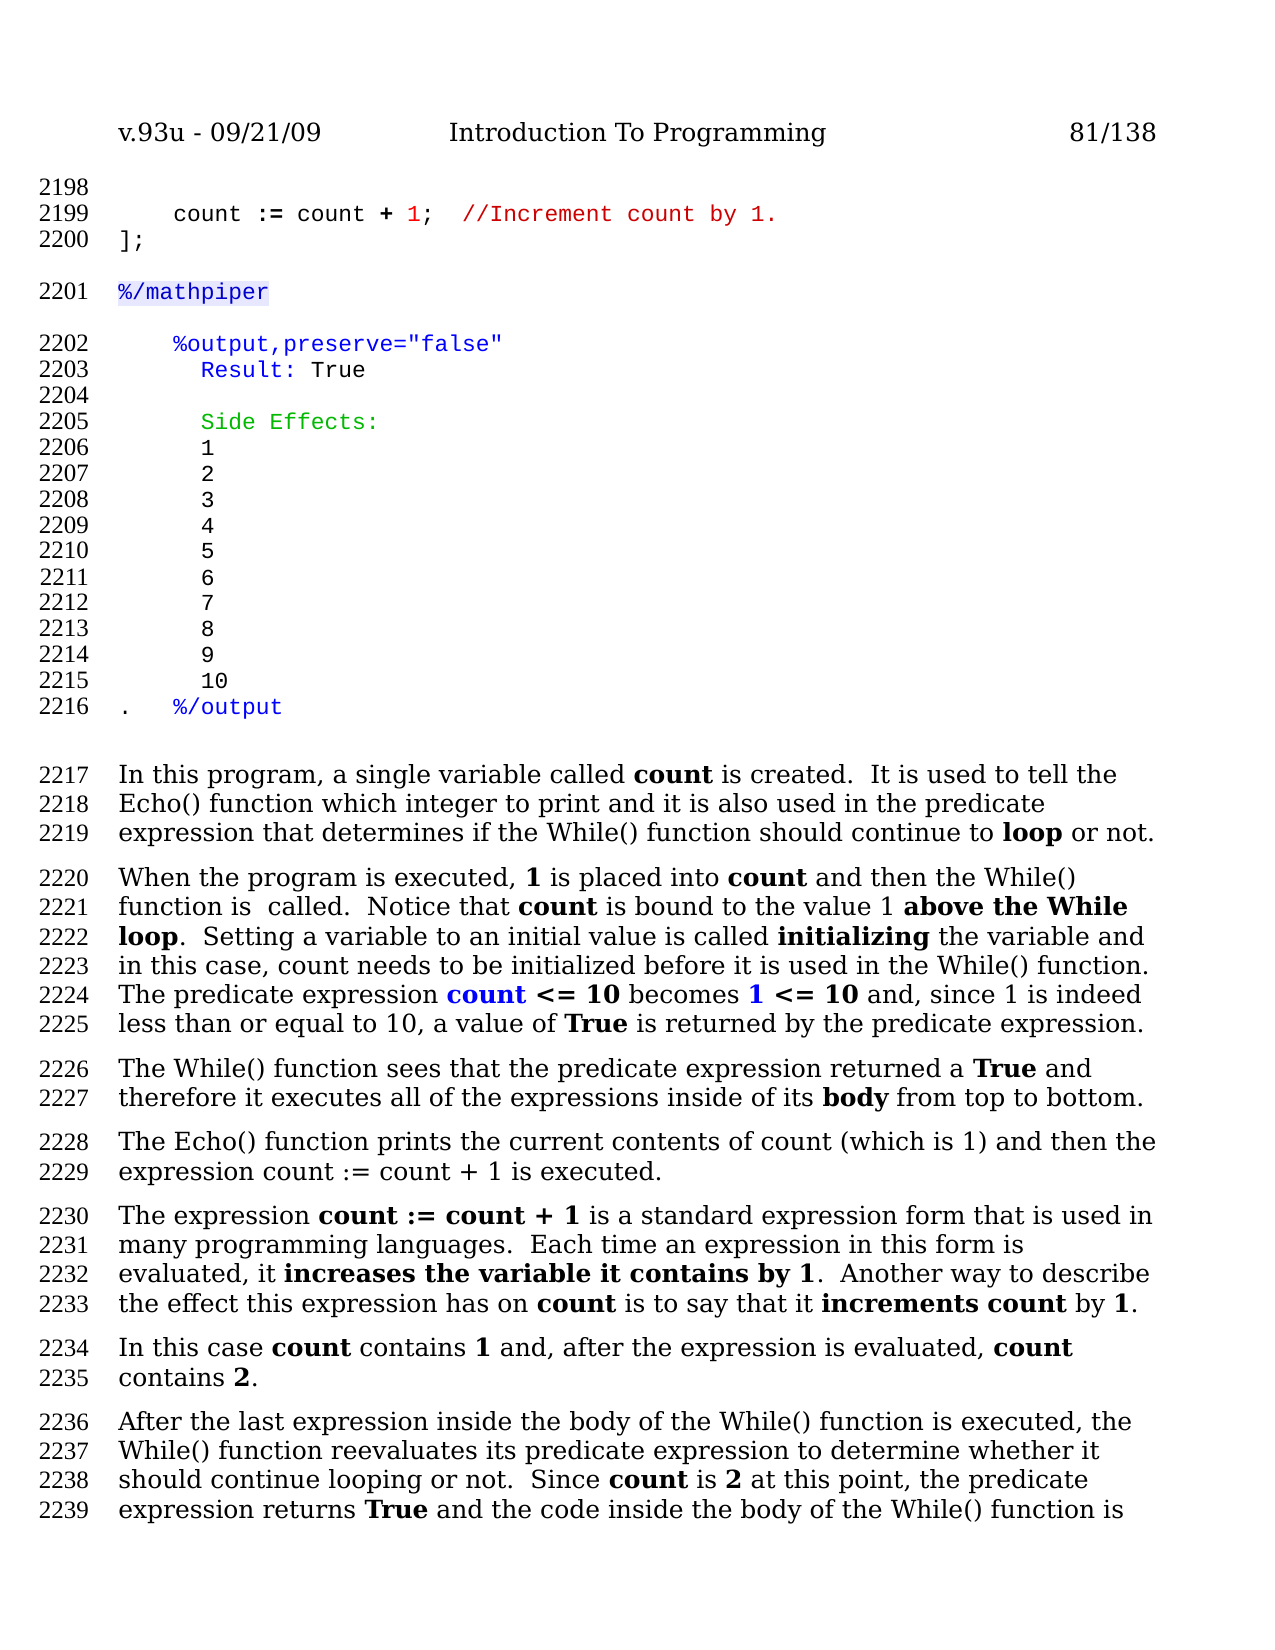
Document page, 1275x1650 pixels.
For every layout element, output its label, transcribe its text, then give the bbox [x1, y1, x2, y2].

text 4 [118, 514, 1157, 540]
text 1 [118, 436, 1157, 462]
text The While() function sees that the predicate expression returned a True and therefore it executes all of the expressions inside of its body from top to bottom. [118, 1054, 1157, 1113]
text After the last expression inside the body of the While() function is executed, the While() function reevaluates its predicate expression to determine whether it should continue looping or not. Since count is 2 at this point, the predicate expression returns True and the code inside the body of the While() function is [118, 1407, 1157, 1524]
text 8 [118, 618, 1157, 644]
text 3 [118, 488, 1157, 514]
text In this case count contains 1 and, after the expression is evaluated, count contains 2. [118, 1333, 1157, 1392]
text ]; [118, 229, 1157, 254]
text 5 [118, 540, 1157, 566]
text %/mathpiper [118, 281, 1157, 306]
text 7 [118, 592, 1157, 618]
text 6 [118, 566, 1157, 592]
text . %/output [118, 696, 1157, 721]
text %output,preserve="false" [118, 332, 1157, 358]
text count := count + 1; //Increment count by 1. [118, 203, 1157, 229]
text 9 [118, 644, 1157, 669]
text The Echo() function prints the current contents of count (which is 1) and then the expression count := count + 1 is executed. [118, 1128, 1157, 1186]
text The expression count := count + 1 is a standard expression form that is used in many programming languages. Each time an expression in this form is evaluated, it increases the variable it contains by 1. Another way to describe the effect this expression has on count is to say that it increments count by 1. [118, 1201, 1157, 1318]
text In this program, a single variable called count is created. It is used to tell the Echo() function which integer to print and it is also used in the predicate expression that determines if the While() function should continue to loop or not. [118, 760, 1157, 848]
text 10 [118, 669, 1157, 696]
text When the program is executed, 1 is placed into count and then the While() function is called. Notice that count is bound to the value 1 above the While loop. Setting a variable to an initial value is called initializing the variable and in this case, count needs to be initialized before it is used in the While() function. The predicate expression count <= 10 becomes 1 <= 10 and, since 1 is indeed less than or equal to 10, a value of True is returned by the predicate expression. [118, 863, 1157, 1039]
text 2 [118, 462, 1157, 488]
text Result: True [118, 358, 1157, 384]
text Side Effects: [118, 410, 1157, 436]
